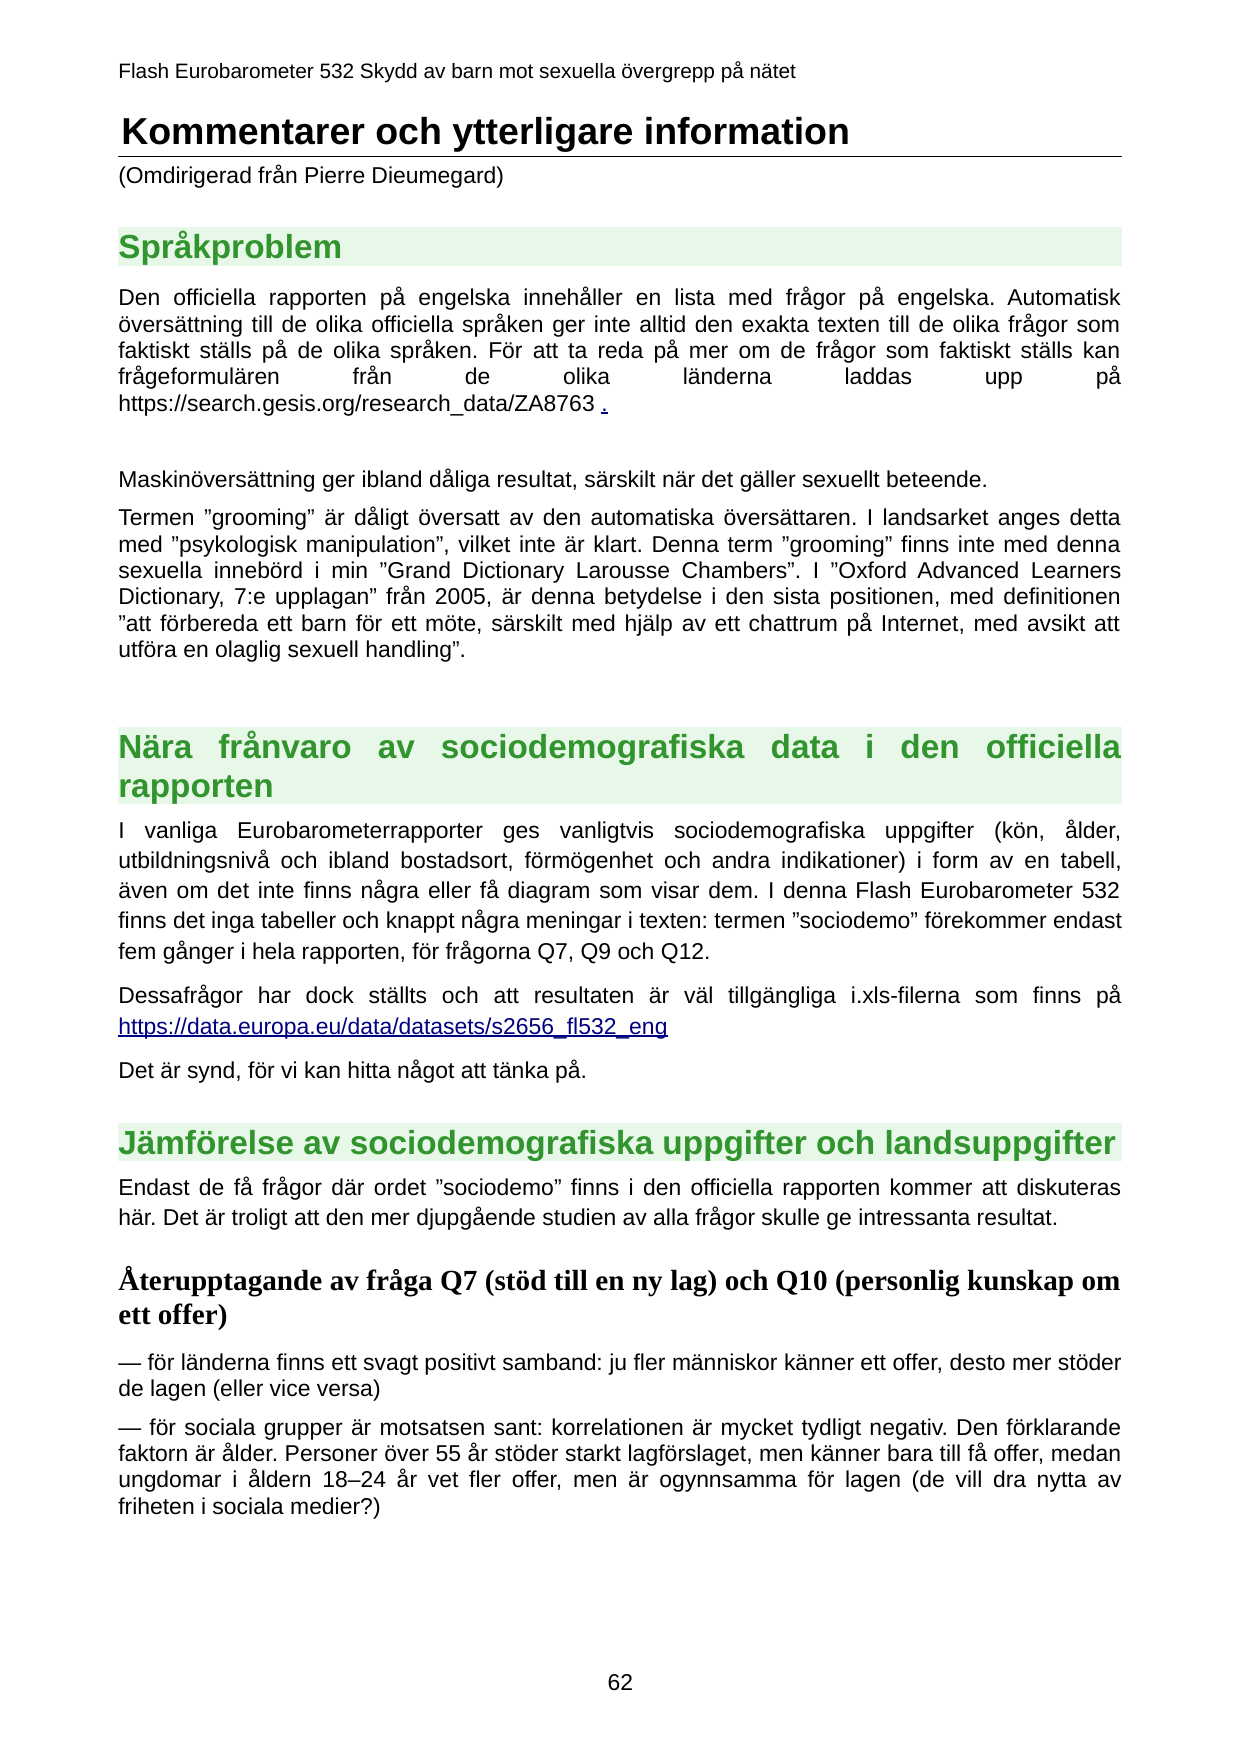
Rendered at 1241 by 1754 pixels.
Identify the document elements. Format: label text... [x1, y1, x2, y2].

subtitle Nära frånvaro av sociodemografiska data i den officiella rapporten [118, 727, 1122, 804]
text Den officiella rapporten på engelska innehåller en lista med frågor på engelska. Automatisk översättning till de olika officiella språken ger inte alltid den exakta texten till de olika frågor som faktiskt ställs på de olika språken. För att ta reda på mer om de frågor som faktiskt ställs kan frågeformulären från de olika länderna laddas upp på https://search.gesis.org/research_data/ZA8763 . [118, 284, 1122, 416]
text Endast de få frågor där ordet ”sociodemo” finns i den officiella rapporten kommer att diskuteras här. Det är troligt att den mer djupgående studien av alla frågor skulle ge intressanta resultat. [118, 1174, 1122, 1231]
text (Omdirigerad från Pierre Dieumegard) [118, 162, 1122, 188]
text Dessafrågor har dock ställts och att resultaten är väl tillgängliga i.xls-filerna som finns på https://data.europa.eu/data/datasets/s2656_fl532_eng [118, 982, 1122, 1039]
text I vanliga Eurobarometerrapporter ges vanligtvis sociodemografiska uppgifter (kön, ålder, utbildningsnivå och ibland bostadsort, förmögenhet och andra indikationer) i form av en tabell, även om det inte finns några eller få diagram som visar dem. I denna Flash Eurobarometer 532 finns det inga tabeller och knappt några meningar i texten: termen ”sociodemo” förekommer endast fem gånger i hela rapporten, för frågorna Q7, Q9 och Q12. [118, 817, 1122, 964]
text — för sociala grupper är motsatsen sant: korrelationen är mycket tydligt negativ. Den förklarande faktorn är ålder. Personer över 55 år stöder starkt lagförslaget, men känner bara till få offer, medan ungdomar i åldern 18–24 år vet fler offer, men är ogynnsamma för lagen (de vill dra nytta av friheten i sociala medier?) [118, 1414, 1122, 1519]
subtitle Kommentarer och ytterligare information [118, 107, 1122, 156]
text — för länderna finns ett svagt positivt samband: ju fler människor känner ett offer, desto mer stöder de lagen (eller vice versa) [118, 1349, 1122, 1402]
subtitle Jämförelse av sociodemografiska uppgifter och landsuppgifter [118, 1123, 1122, 1161]
text Termen ”grooming” är dåligt översatt av den automatiska översättaren. I landsarket anges detta med ”psykologisk manipulation”, vilket inte är klart. Denna term ”grooming” finns inte med denna sexuella innebörd i min ”Grand Dictionary Larousse Chambers”. I ”Oxford Advanced Learners Dictionary, 7:e upplagan” från 2005, är denna betydelse i den sista positionen, med definitionen ”att förbereda ett barn för ett möte, särskilt med hjälp av ett chattrum på Internet, med avsikt att utföra en olaglig sexuell handling”. [118, 504, 1122, 662]
text Det är synd, för vi kan hitta något att tänka på. [118, 1057, 1122, 1084]
text Maskinöversättning ger ibland dåliga resultat, särskilt när det gäller sexuellt beteende. [118, 466, 1122, 492]
subtitle Språkproblem [118, 227, 1122, 266]
subtitle Återupptagande av fråga Q7 (stöd till en ny lag) och Q10 (personlig kunskap om ett offer) [118, 1263, 1122, 1331]
